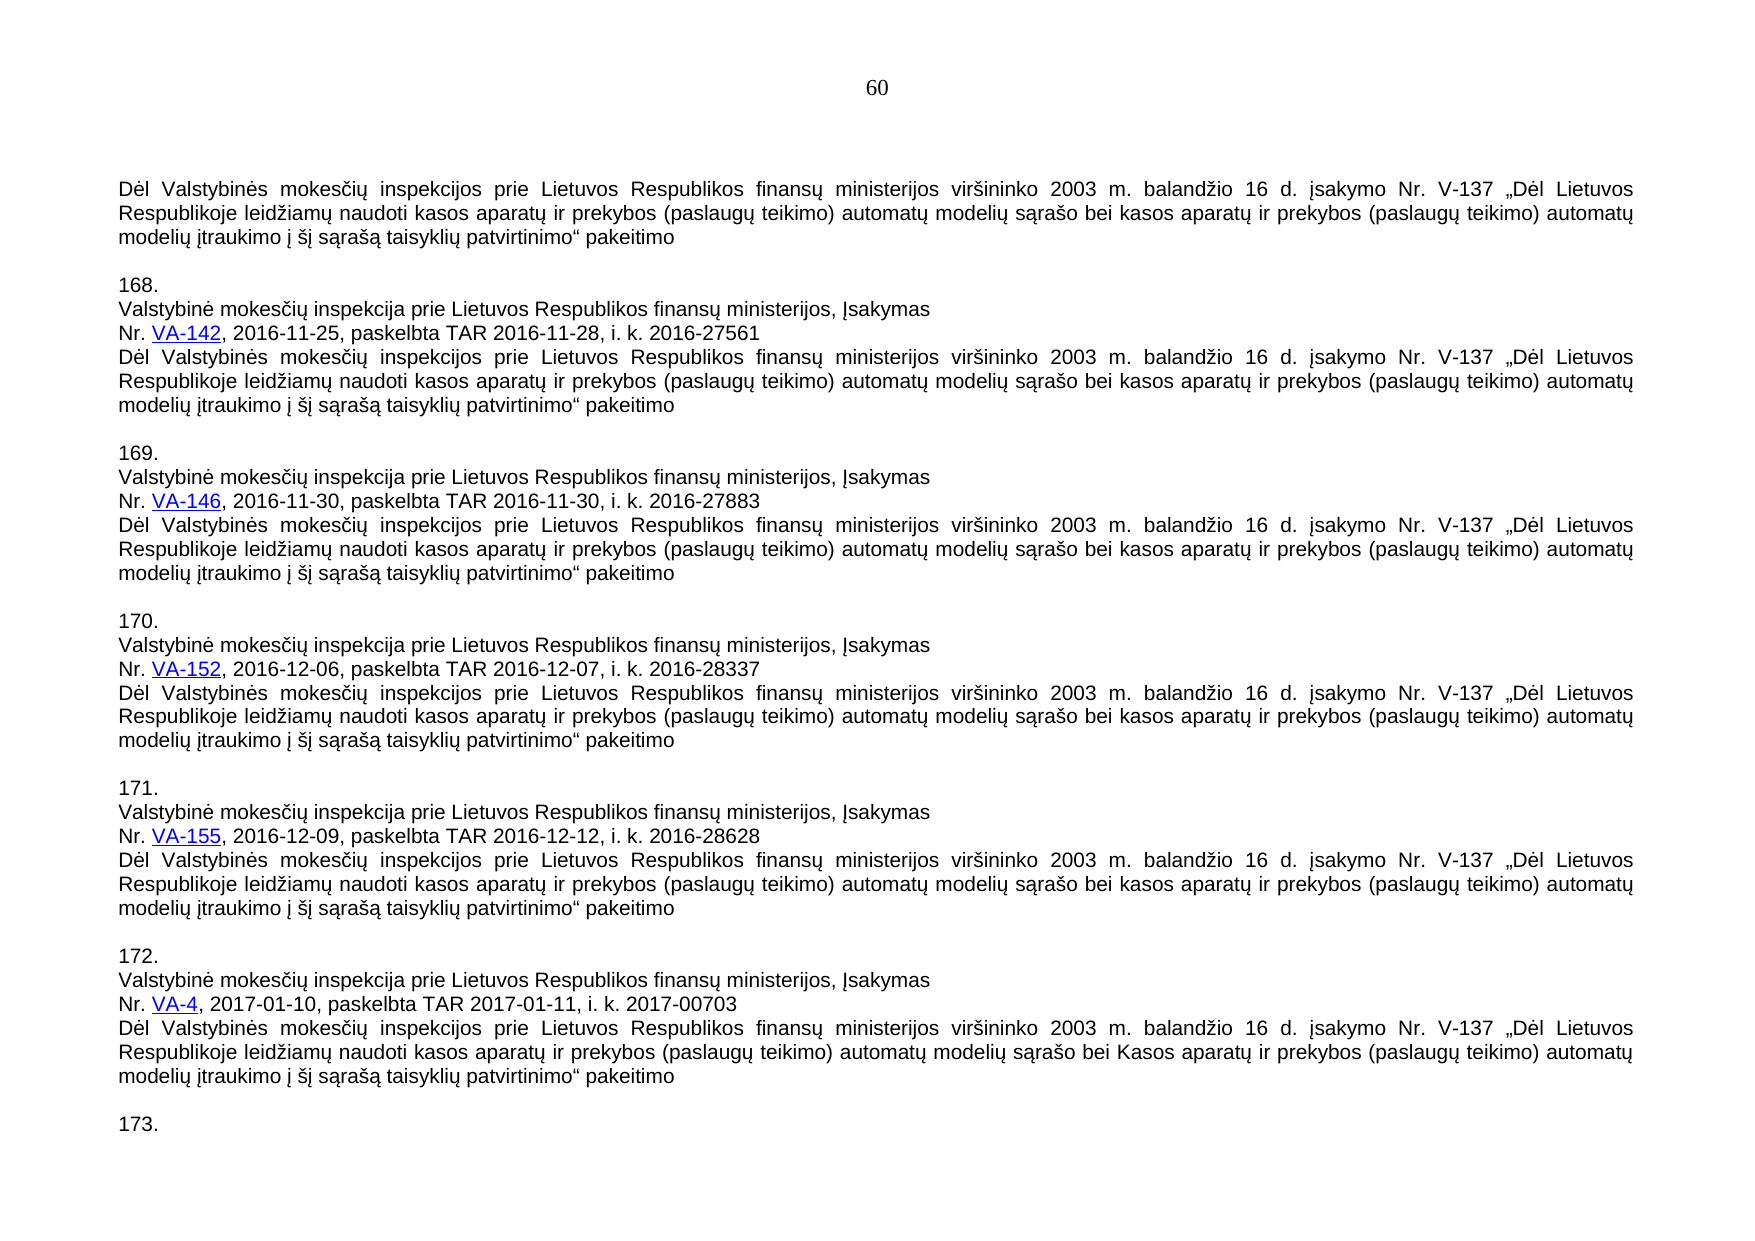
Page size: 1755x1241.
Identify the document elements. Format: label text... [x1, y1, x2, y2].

text Valstybinė mokesčių inspekcija prie Lietuvos Respublikos finansų ministerijos, Įsakymas [118, 632, 1636, 656]
text Valstybinė mokesčių inspekcija prie Lietuvos Respublikos finansų ministerijos, Įsakymas [118, 968, 1636, 992]
text Dėl Valstybinės mokesčių inspekcijos prie Lietuvos Respublikos finansų ministerijos viršininko 2003 m. balandžio 16 d. įsakymo Nr. V-137 „Dėl Lietuvos Respublikoje leidžiamų naudoti kasos aparatų ir prekybos (paslaugų teikimo) automatų modelių sąrašo bei kasos aparatų ir prekybos (paslaugų teikimo) automatų modelių įtraukimo į šį sąrašą taisyklių patvirtinimo“ pakeitimo [118, 848, 1636, 920]
text 170. [118, 608, 1636, 632]
text 171. [118, 776, 1636, 800]
text Valstybinė mokesčių inspekcija prie Lietuvos Respublikos finansų ministerijos, Įsakymas [118, 800, 1636, 824]
text Nr. VA-4, 2017-01-10, paskelbta TAR 2017-01-11, i. k. 2017-00703 [118, 992, 1636, 1016]
text Dėl Valstybinės mokesčių inspekcijos prie Lietuvos Respublikos finansų ministerijos viršininko 2003 m. balandžio 16 d. įsakymo Nr. V-137 „Dėl Lietuvos Respublikoje leidžiamų naudoti kasos aparatų ir prekybos (paslaugų teikimo) automatų modelių sąrašo bei kasos aparatų ir prekybos (paslaugų teikimo) automatų modelių įtraukimo į šį sąrašą taisyklių patvirtinimo“ pakeitimo [118, 177, 1636, 249]
text Dėl Valstybinės mokesčių inspekcijos prie Lietuvos Respublikos finansų ministerijos viršininko 2003 m. balandžio 16 d. įsakymo Nr. V-137 „Dėl Lietuvos Respublikoje leidžiamų naudoti kasos aparatų ir prekybos (paslaugų teikimo) automatų modelių sąrašo bei kasos aparatų ir prekybos (paslaugų teikimo) automatų modelių įtraukimo į šį sąrašą taisyklių patvirtinimo“ pakeitimo [118, 513, 1636, 584]
text Nr. VA-152, 2016-12-06, paskelbta TAR 2016-12-07, i. k. 2016-28337 [118, 656, 1636, 680]
text 168. [118, 273, 1636, 297]
text Dėl Valstybinės mokesčių inspekcijos prie Lietuvos Respublikos finansų ministerijos viršininko 2003 m. balandžio 16 d. įsakymo Nr. V-137 „Dėl Lietuvos Respublikoje leidžiamų naudoti kasos aparatų ir prekybos (paslaugų teikimo) automatų modelių sąrašo bei Kasos aparatų ir prekybos (paslaugų teikimo) automatų modelių įtraukimo į šį sąrašą taisyklių patvirtinimo“ pakeitimo [118, 1016, 1636, 1088]
text Nr. VA-142, 2016-11-25, paskelbta TAR 2016-11-28, i. k. 2016-27561 [118, 321, 1636, 345]
text Nr. VA-155, 2016-12-09, paskelbta TAR 2016-12-12, i. k. 2016-28628 [118, 824, 1636, 848]
text 173. [118, 1112, 1636, 1136]
text Dėl Valstybinės mokesčių inspekcijos prie Lietuvos Respublikos finansų ministerijos viršininko 2003 m. balandžio 16 d. įsakymo Nr. V-137 „Dėl Lietuvos Respublikoje leidžiamų naudoti kasos aparatų ir prekybos (paslaugų teikimo) automatų modelių sąrašo bei kasos aparatų ir prekybos (paslaugų teikimo) automatų modelių įtraukimo į šį sąrašą taisyklių patvirtinimo“ pakeitimo [118, 680, 1636, 752]
text Valstybinė mokesčių inspekcija prie Lietuvos Respublikos finansų ministerijos, Įsakymas [118, 297, 1636, 321]
text Nr. VA-146, 2016-11-30, paskelbta TAR 2016-11-30, i. k. 2016-27883 [118, 489, 1636, 513]
text 169. [118, 441, 1636, 465]
text 172. [118, 944, 1636, 968]
text Dėl Valstybinės mokesčių inspekcijos prie Lietuvos Respublikos finansų ministerijos viršininko 2003 m. balandžio 16 d. įsakymo Nr. V-137 „Dėl Lietuvos Respublikoje leidžiamų naudoti kasos aparatų ir prekybos (paslaugų teikimo) automatų modelių sąrašo bei kasos aparatų ir prekybos (paslaugų teikimo) automatų modelių įtraukimo į šį sąrašą taisyklių patvirtinimo“ pakeitimo [118, 345, 1636, 417]
text Valstybinė mokesčių inspekcija prie Lietuvos Respublikos finansų ministerijos, Įsakymas [118, 465, 1636, 489]
